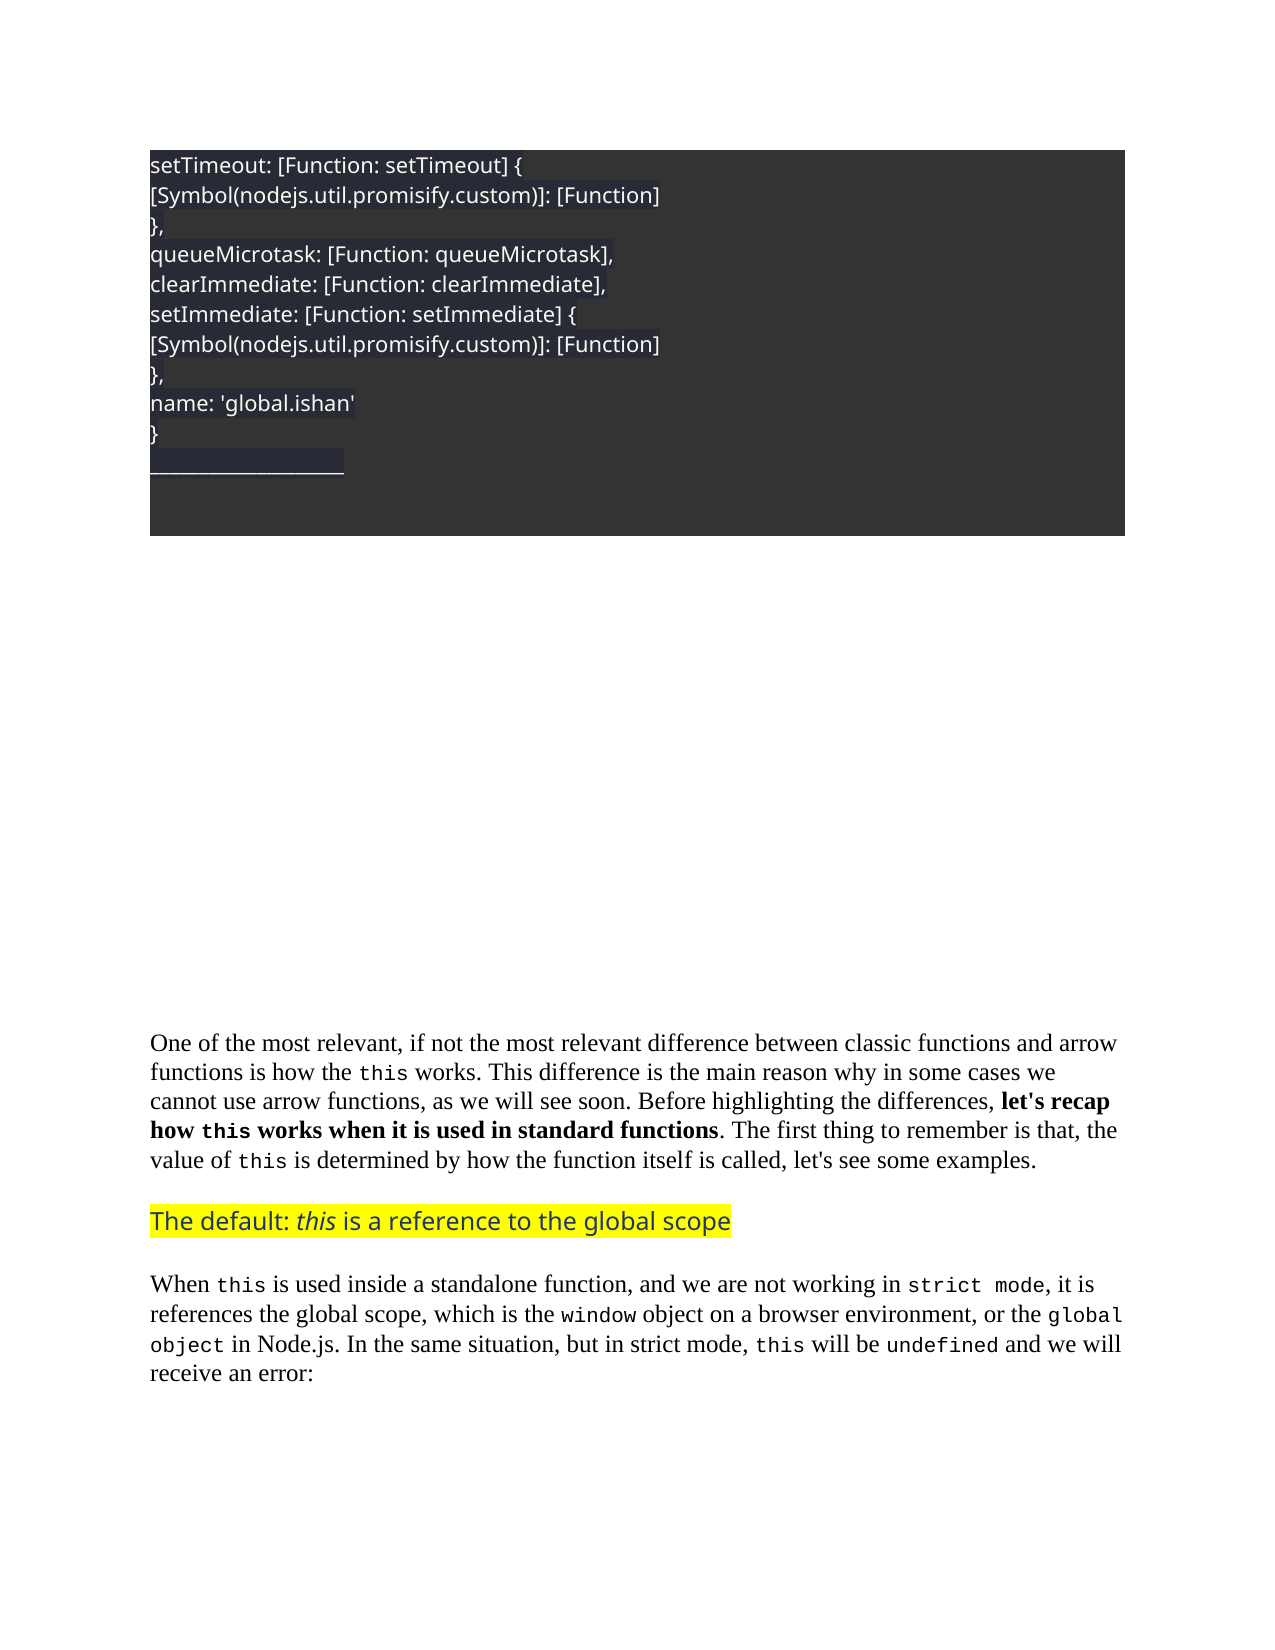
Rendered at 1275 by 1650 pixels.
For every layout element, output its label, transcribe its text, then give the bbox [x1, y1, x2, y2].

text setTimeout: [Function: setTimeout] { [150, 150, 1125, 180]
text }, [150, 358, 1125, 388]
text clearImmediate: [Function: clearImmediate], [150, 269, 1125, 299]
subtitle The default: this is a reference to the global scope [150, 1203, 1125, 1238]
text queueMicrotask: [Function: queueMicrotask], [150, 239, 1125, 269]
text When this is used inside a standalone function, and we are not working in strict mode, it is references the global scope, which is the window object on a browser environment, or the global object in Node.js. In the same situation, but in strict mode, this will be undefined and we will receive an error: [150, 1269, 1125, 1387]
text } [150, 418, 1125, 448]
text ____________________ [150, 448, 1125, 478]
text setImmediate: [Function: setImmediate] { [150, 299, 1125, 329]
text One of the most relevant, if not the most relevant difference between classic functions and arrow functions is how the this works. This difference is the main reason why in some cases we cannot use arrow functions, as we will see soon. Before highlighting the differences, let's recap how this works when it is used in standard functions. The first thing to remember is that, the value of this is determined by how the function itself is called, let's see some examples. [150, 1028, 1125, 1174]
text }, [150, 209, 1125, 239]
text name: 'global.ishan' [150, 388, 1125, 418]
text [Symbol(nodejs.util.promisify.custom)]: [Function] [150, 180, 1125, 209]
text [Symbol(nodejs.util.promisify.custom)]: [Function] [150, 329, 1125, 358]
